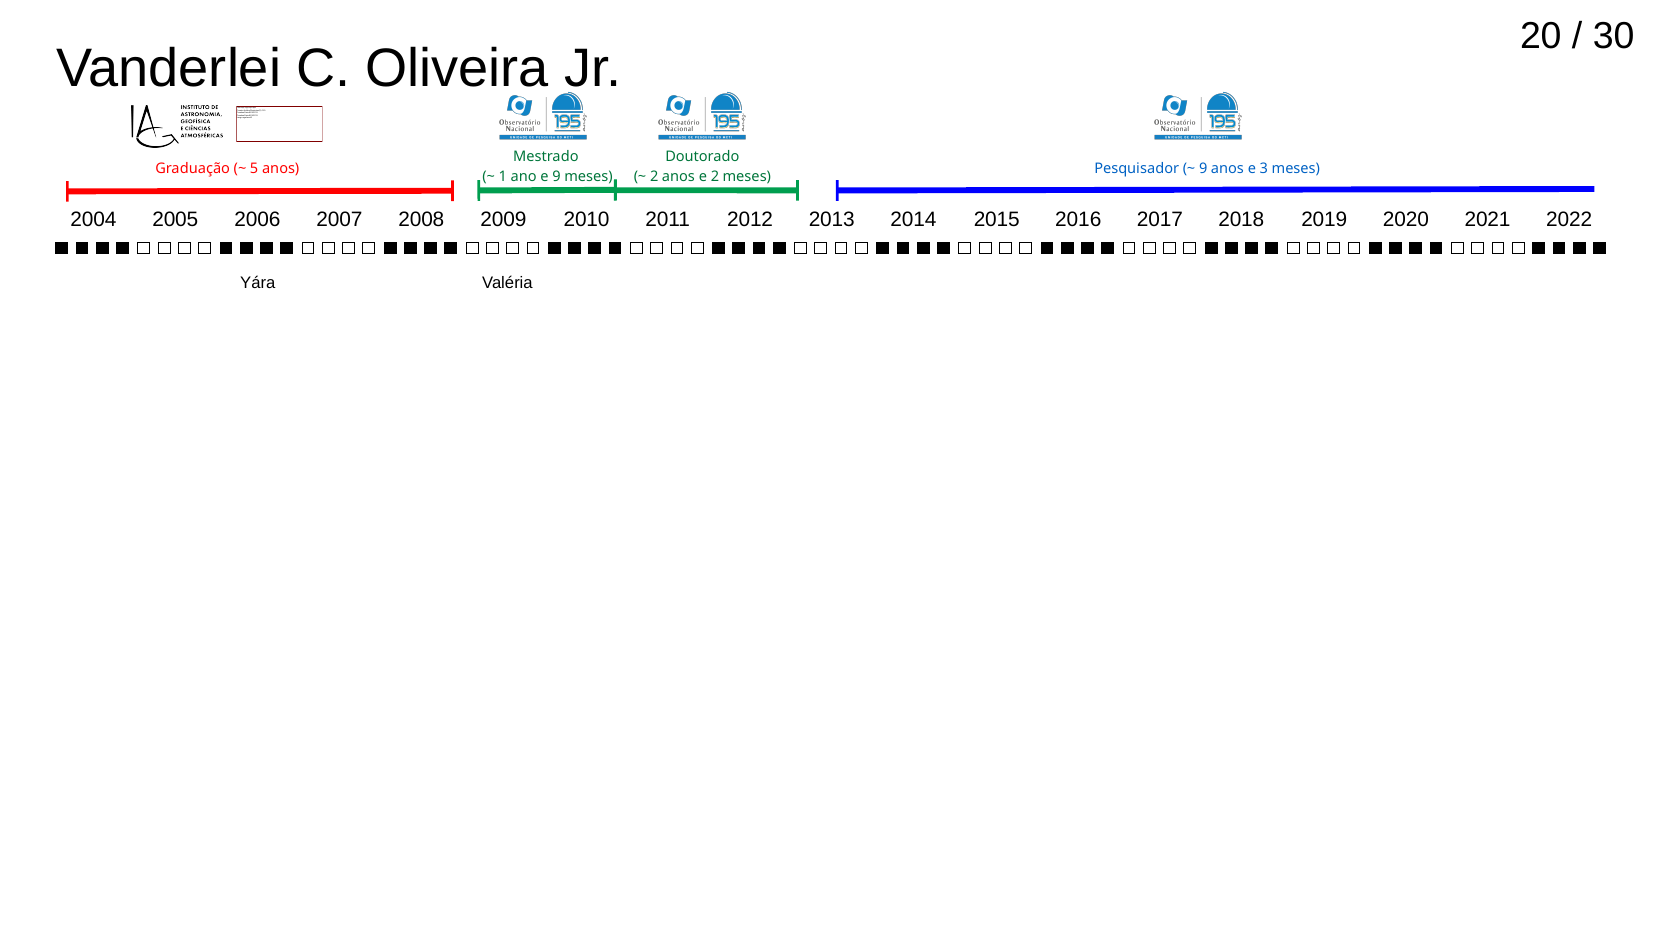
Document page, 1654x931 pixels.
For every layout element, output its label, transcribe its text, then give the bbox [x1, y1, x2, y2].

text_box Graduação (~ 5 anos) [140, 150, 318, 188]
text_box [384, 242, 397, 254]
text_box 2008 [383, 200, 460, 239]
text_box 2010 [548, 200, 625, 239]
text_box [794, 242, 807, 254]
text_box 2011 [630, 200, 707, 239]
picture [236, 106, 323, 142]
text_box [362, 242, 375, 254]
text_box [1348, 242, 1360, 254]
text_box [814, 242, 827, 254]
text_box 2006 [219, 200, 296, 239]
text_box [1512, 242, 1525, 254]
text_box [630, 242, 643, 254]
text_box 2019 [1286, 200, 1363, 239]
text_box [466, 242, 479, 254]
text_box 2015 [958, 200, 1035, 239]
text_box [917, 242, 930, 254]
text_box [671, 242, 683, 254]
text_box [1389, 242, 1402, 254]
text_box 2009 [465, 200, 542, 239]
text_box [548, 242, 561, 254]
text_box [1143, 242, 1156, 254]
text_box [999, 242, 1012, 254]
text_box 2020 [1368, 200, 1444, 239]
text_box [1287, 242, 1300, 254]
text_box [116, 242, 129, 254]
text_box [527, 242, 539, 254]
text_box [650, 242, 663, 254]
text_box [1245, 242, 1258, 254]
text_box [424, 242, 437, 254]
text_box 2017 [1122, 200, 1198, 239]
text_box [568, 242, 581, 254]
text_box [979, 242, 992, 254]
text_box 2016 [1040, 200, 1117, 239]
text_box [1183, 242, 1196, 254]
text_box [835, 242, 847, 254]
picture [483, 75, 608, 166]
text_box [1451, 242, 1464, 254]
text_box [855, 242, 868, 254]
text_box [55, 242, 68, 254]
text_box [1573, 242, 1586, 254]
text_box [1409, 242, 1422, 254]
text_box [137, 242, 150, 254]
text_box [897, 242, 909, 254]
text_box [280, 242, 293, 254]
text_box [1307, 242, 1320, 254]
text_box 30 / 30 [1386, 0, 1650, 71]
text_box [404, 242, 417, 254]
text_box [158, 242, 171, 254]
text_box [220, 242, 232, 254]
text_box [1265, 242, 1278, 254]
text_box [1041, 242, 1053, 254]
text_box [506, 242, 519, 254]
text_box [444, 242, 457, 254]
text_box [1553, 242, 1565, 254]
text_box Pesquisador (~ 9 anos e 3 meses) [1079, 150, 1336, 188]
text_box 2014 [875, 200, 952, 239]
text_box [1205, 242, 1218, 254]
picture [642, 75, 767, 166]
text_box [486, 242, 499, 254]
text_box Mestrado (~ 1 ano e 9 meses) [467, 138, 638, 185]
text_box [712, 242, 725, 254]
text_box [1369, 242, 1382, 254]
text_box Vanderlei C. Oliveira Jr. [41, 29, 733, 166]
text_box [322, 242, 335, 254]
text_box [1163, 242, 1176, 254]
text_box Doutorado (~ 2 anos e 2 meses) [638, 138, 793, 185]
text_box [1471, 242, 1484, 254]
text_box [773, 242, 786, 254]
text_box 2018 [1203, 200, 1280, 239]
text_box 2007 [301, 200, 378, 239]
text_box [1225, 242, 1238, 254]
text_box [260, 242, 273, 254]
text_box 2005 [137, 200, 214, 239]
text_box [609, 242, 621, 254]
text_box [342, 242, 355, 254]
text_box [937, 242, 950, 254]
text_box [1061, 242, 1074, 254]
text_box [178, 242, 191, 254]
text_box 2012 [712, 200, 788, 239]
text_box Yára [225, 265, 291, 300]
text_box [1101, 242, 1114, 254]
text_box [1123, 242, 1135, 254]
text_box [1019, 242, 1032, 254]
text_box [96, 242, 109, 254]
text_box [1593, 242, 1606, 254]
text_box [691, 242, 704, 254]
text_box [198, 242, 211, 254]
text_box Valéria [467, 265, 548, 300]
text_box 2004 [55, 200, 132, 239]
text_box [1492, 242, 1504, 254]
text_box [753, 242, 765, 254]
picture [1138, 75, 1263, 166]
text_box [588, 242, 601, 254]
text_box [302, 242, 314, 254]
text_box [1081, 242, 1094, 254]
text_box [1430, 242, 1442, 254]
text_box 2021 [1449, 200, 1526, 239]
text_box [1532, 242, 1545, 254]
text_box 2022 [1531, 200, 1608, 239]
text_box 2013 [793, 200, 870, 239]
text_box [876, 242, 889, 254]
picture [131, 105, 223, 148]
text_box [732, 242, 745, 254]
text_box [76, 242, 88, 254]
text_box [240, 242, 253, 254]
text_box [958, 242, 971, 254]
text_box [1327, 242, 1340, 254]
